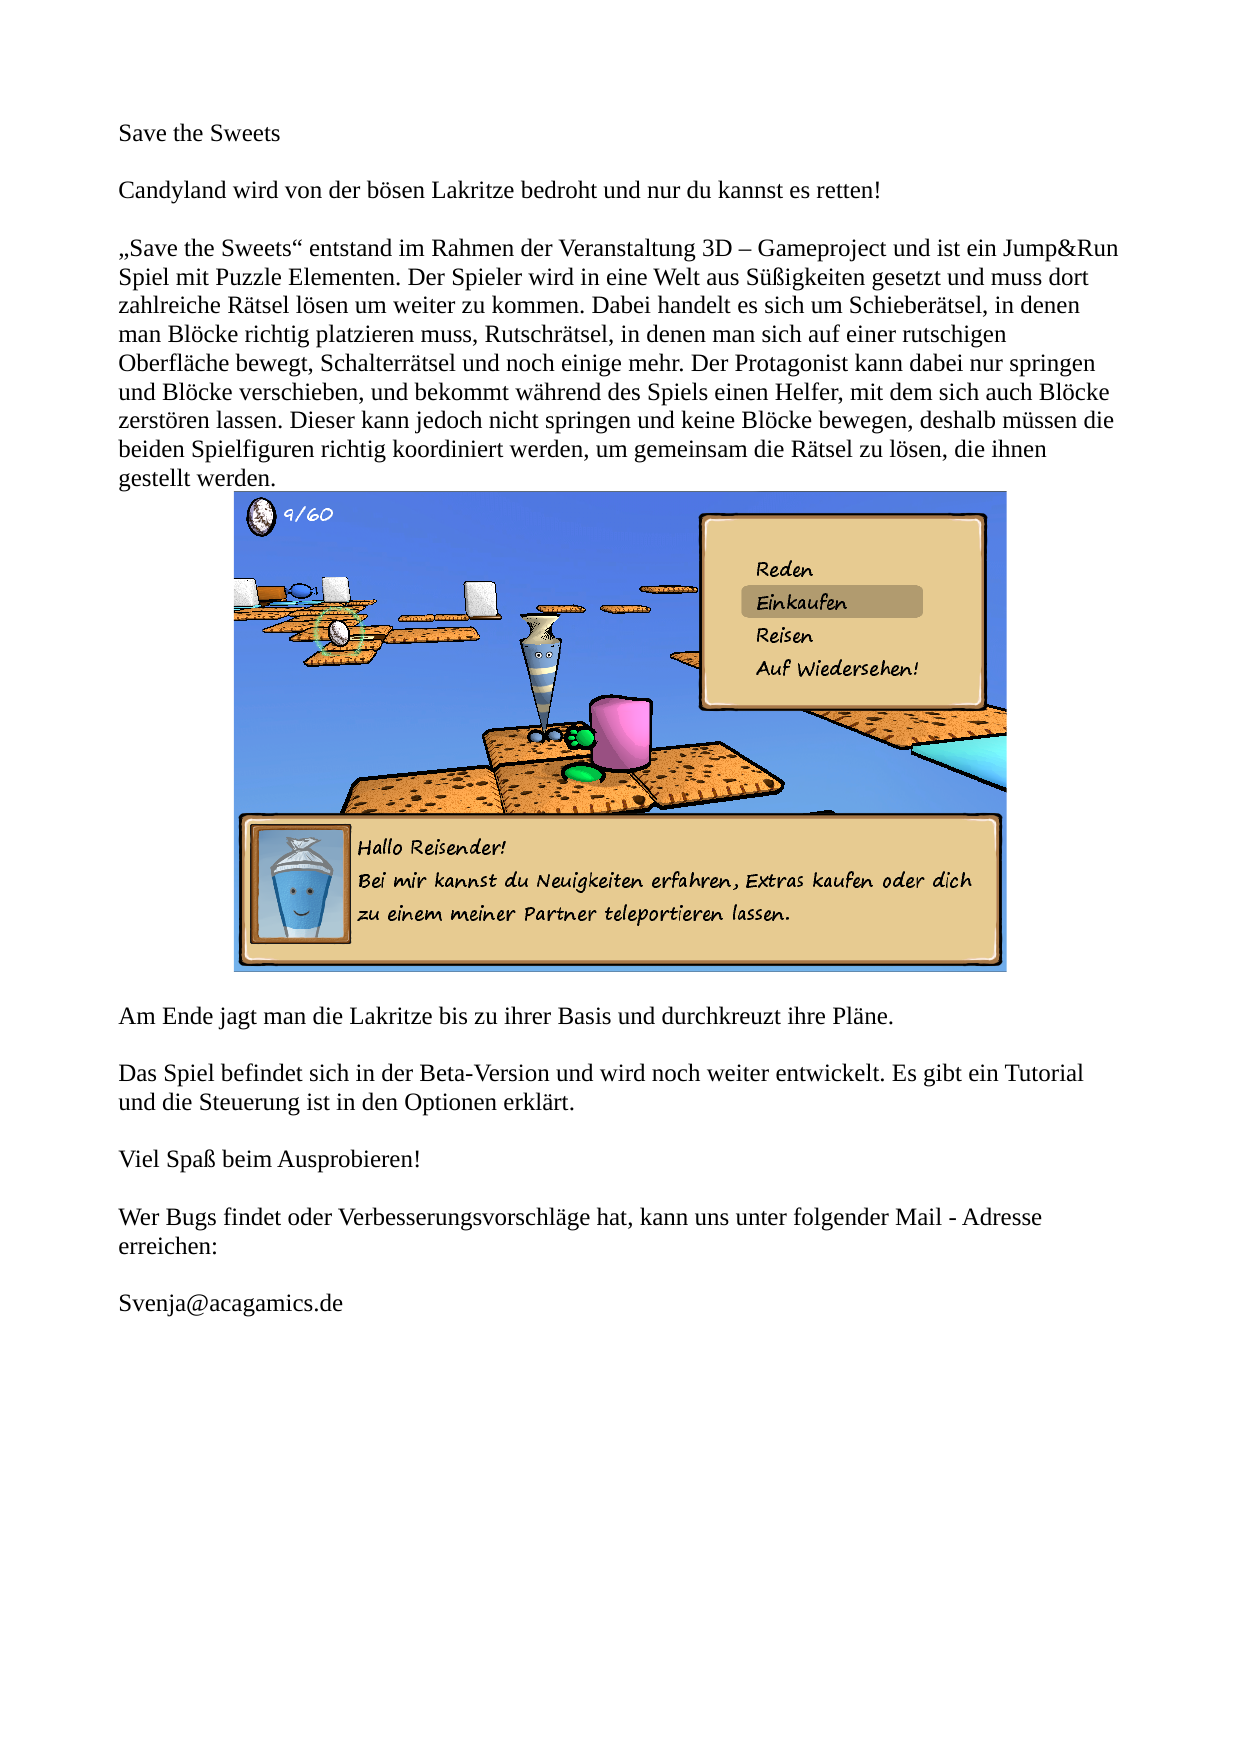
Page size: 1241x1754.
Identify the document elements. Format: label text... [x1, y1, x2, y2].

text Candyland wird von der bösen Lakritze bedroht und nur du kannst es retten! [118, 176, 1122, 204]
text Save the Sweets [118, 118, 1122, 147]
text Das Spiel befindet sich in der Beta-Version und wird noch weiter entwickelt. Es gibt ein Tutorial und die Steuerung ist in den Optionen erklärt. [118, 1058, 1122, 1116]
text Wer Bugs findet oder Verbesserungsvorschläge hat, kann uns unter folgender Mail - Adresse erreichen: [118, 1202, 1122, 1259]
text „Save the Sweets“ entstand im Rahmen der Veranstaltung 3D – Gameproject und ist ein Jump&Run Spiel mit Puzzle Elementen. Der Spieler wird in eine Welt aus Süßigkeiten gesetzt und muss dort zahlreiche Rätsel lösen um weiter zu kommen. Dabei handelt es sich um Schieberätsel, in denen man Blöcke richtig platzieren muss, Rutschrätsel, in denen man sich auf einer rutschigen Oberfläche bewegt, Schalterrätsel und noch einige mehr. Der Protagonist kann dabei nur springen und Blöcke verschieben, und bekommt während des Spiels einen Helfer, mit dem sich auch Blöcke zerstören lassen. Dieser kann jedoch nicht springen und keine Blöcke bewegen, deshalb müssen die beiden Spielfiguren richtig koordiniert werden, um gemeinsam die Rätsel zu lösen, die ihnen gestellt werden. [118, 233, 1122, 492]
text Viel Spaß beim Ausprobieren! [118, 1144, 1122, 1173]
text Svenja@acagamics.de [118, 1288, 1122, 1317]
picture [233, 491, 1007, 972]
text Am Ende jagt man die Lakritze bis zu ihrer Basis und durchkreuzt ihre Pläne. [118, 1001, 1122, 1029]
